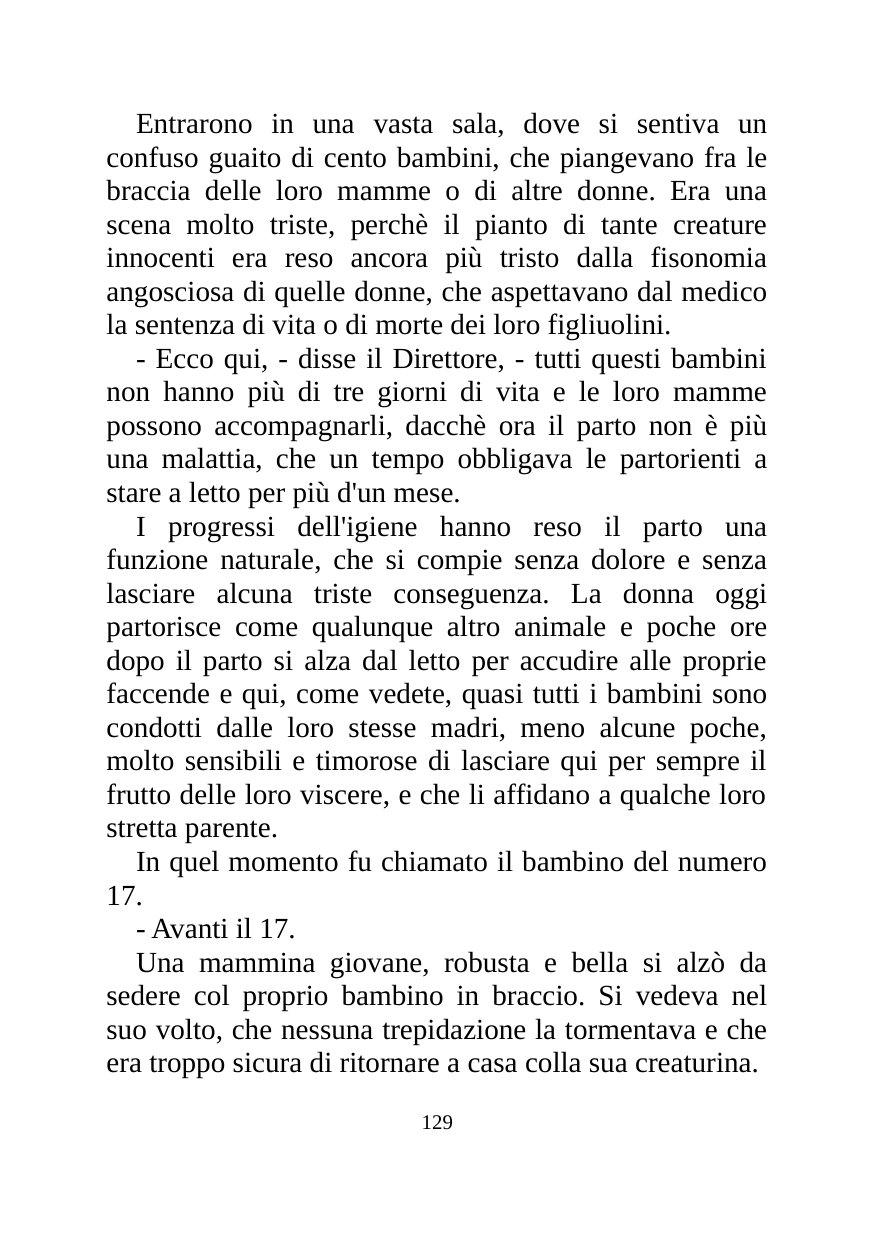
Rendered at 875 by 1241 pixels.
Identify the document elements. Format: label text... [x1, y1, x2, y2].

text - Avanti il 17. [106, 911, 768, 945]
text - Ecco qui, - disse il Direttore, - tutti questi bambini non hanno più di tre giorni di vita e le loro mamme possono accompagnarli, dacchè ora il parto non è più una malattia, che un tempo obbligava le partorienti a stare a letto per più d'un mese. [106, 341, 768, 509]
text In quel momento fu chiamato il bambino del numero 17. [106, 844, 768, 911]
text Una mammina giovane, robusta e bella si alzò da sedere col proprio bambino in braccio. Si vedeva nel suo volto, che nessuna trepidazione la tormentava e che era troppo sicura di ritornare a casa colla sua creaturina. [106, 945, 768, 1079]
text Entrarono in una vasta sala, dove si sentiva un confuso guaito di cento bambini, che piangevano fra le braccia delle loro mamme o di altre donne. Era una scena molto triste, perchè il pianto di tante creature innocenti era reso ancora più tristo dalla fisonomia angosciosa di quelle donne, che aspettavano dal medico la sentenza di vita o di morte dei loro figliuolini. [106, 106, 768, 341]
text I progressi dell'igiene hanno reso il parto una funzione naturale, che si compie senza dolore e senza lasciare alcuna triste conseguenza. La donna oggi partorisce come qualunque altro animale e poche ore dopo il parto si alza dal letto per accudire alle proprie faccende e qui, come vedete, quasi tutti i bambini sono condotti dalle loro stesse madri, meno alcune poche, molto sensibili e timorose di lasciare qui per sempre il frutto delle loro viscere, e che li affidano a qualche loro stretta parente. [106, 509, 768, 844]
